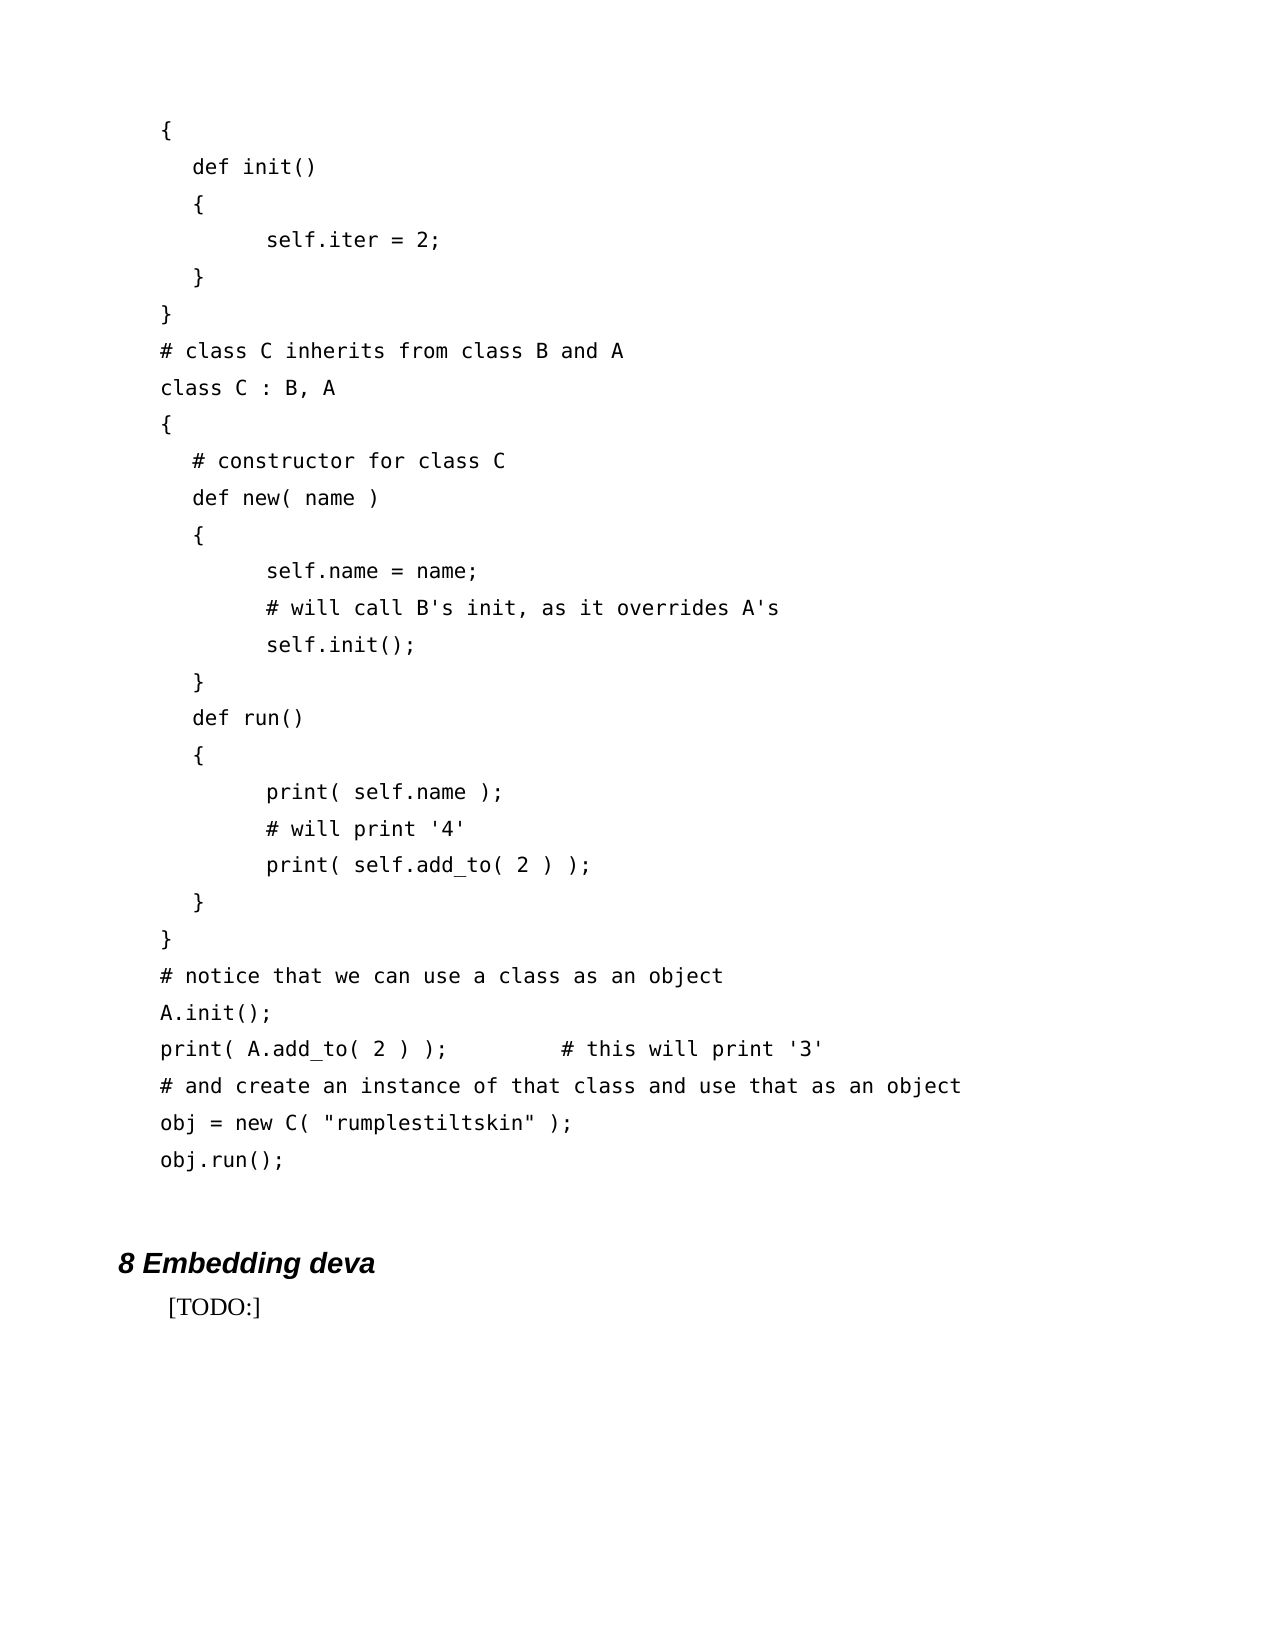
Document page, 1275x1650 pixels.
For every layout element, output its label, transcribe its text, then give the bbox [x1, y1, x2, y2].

text # constructor for class C [118, 449, 1157, 473]
text class C : B, A [118, 376, 1157, 400]
subtitle 8 Embedding deva [118, 1246, 1157, 1280]
text } [118, 670, 1157, 694]
text self.name = name; [118, 559, 1157, 584]
text def run() [118, 706, 1157, 731]
text # class C inherits from class B and A [118, 339, 1157, 363]
text # and create an instance of that class and use that as an object [118, 1074, 1157, 1098]
text obj = new C( "rumplestiltskin" ); [118, 1111, 1157, 1135]
text { [118, 192, 1157, 216]
text { [118, 523, 1157, 547]
text self.iter = 2; [118, 228, 1157, 253]
text # will print '4' [118, 817, 1157, 841]
text # notice that we can use a class as an object [118, 964, 1157, 988]
text def init() [118, 155, 1157, 179]
text print( self.name ); [118, 780, 1157, 804]
text } [118, 265, 1157, 289]
text { [118, 118, 1157, 142]
text } [118, 302, 1157, 326]
text obj.run(); [118, 1148, 1157, 1172]
text A.init(); [118, 1001, 1157, 1025]
text def new( name ) [118, 486, 1157, 510]
text print( self.add_to( 2 ) ); [118, 853, 1157, 878]
text # will call B's init, as it overrides A's [118, 596, 1157, 620]
text } [118, 890, 1157, 914]
text print( A.add_to( 2 ) ); # this will print '3' [118, 1037, 1157, 1062]
text { [118, 412, 1157, 437]
text self.init(); [118, 633, 1157, 657]
text { [118, 743, 1157, 767]
text } [118, 927, 1157, 951]
text [TODO:] [118, 1292, 1157, 1321]
